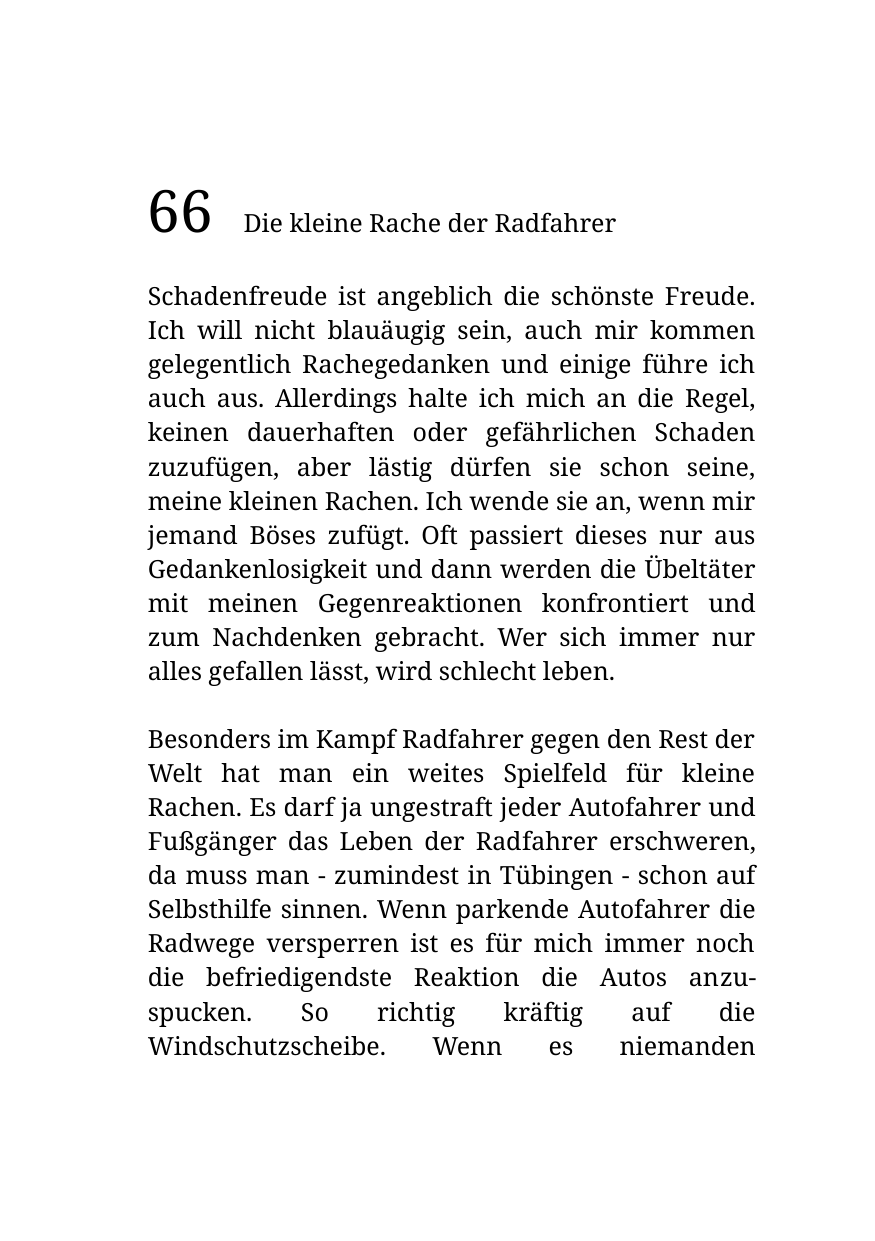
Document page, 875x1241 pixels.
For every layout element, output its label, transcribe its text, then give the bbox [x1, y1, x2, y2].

subtitle 66 Die kleine Rache der Radfahrer [148, 170, 756, 249]
text Besonders im Kampf Radfahrer gegen den Rest der Welt hat man ein weites Spielfeld für kleine Rachen. Es darf ja unge­straft jeder Autofahrer und Fußgänger das Leben der Rad­fahrer erschweren, da muss man - zumindest in Tübingen - schon auf Selbsthilfe sinnen. Wenn parkende Autofahrer die Radwege versperren ist es für mich immer noch die befriedigendste Reaktion die Autos an­zu­spucken. So richtig kräftig auf die Windschutzscheibe. Wenn es niemanden [148, 722, 756, 1062]
text Schadenfreude ist angeblich die schönste Freude. Ich will nicht blauäugig sein, auch mir kommen gelegentlich Rache­gedanken und einige führe ich auch aus. Allerdings halte ich mich an die Regel, keinen dauerhaften oder gefährlichen Schaden zuzufügen, aber lästig dürfen sie schon seine, meine kleinen Rachen. Ich wende sie an, wenn mir jemand Böses zufügt. Oft passiert dieses nur aus Gedankenlosigkeit und dann werden die Übeltäter mit meinen Gegenreaktionen konfrontiert und zum Nachdenken gebracht. Wer sich immer nur alles gefallen lässt, wird schlecht leben. [148, 279, 756, 688]
